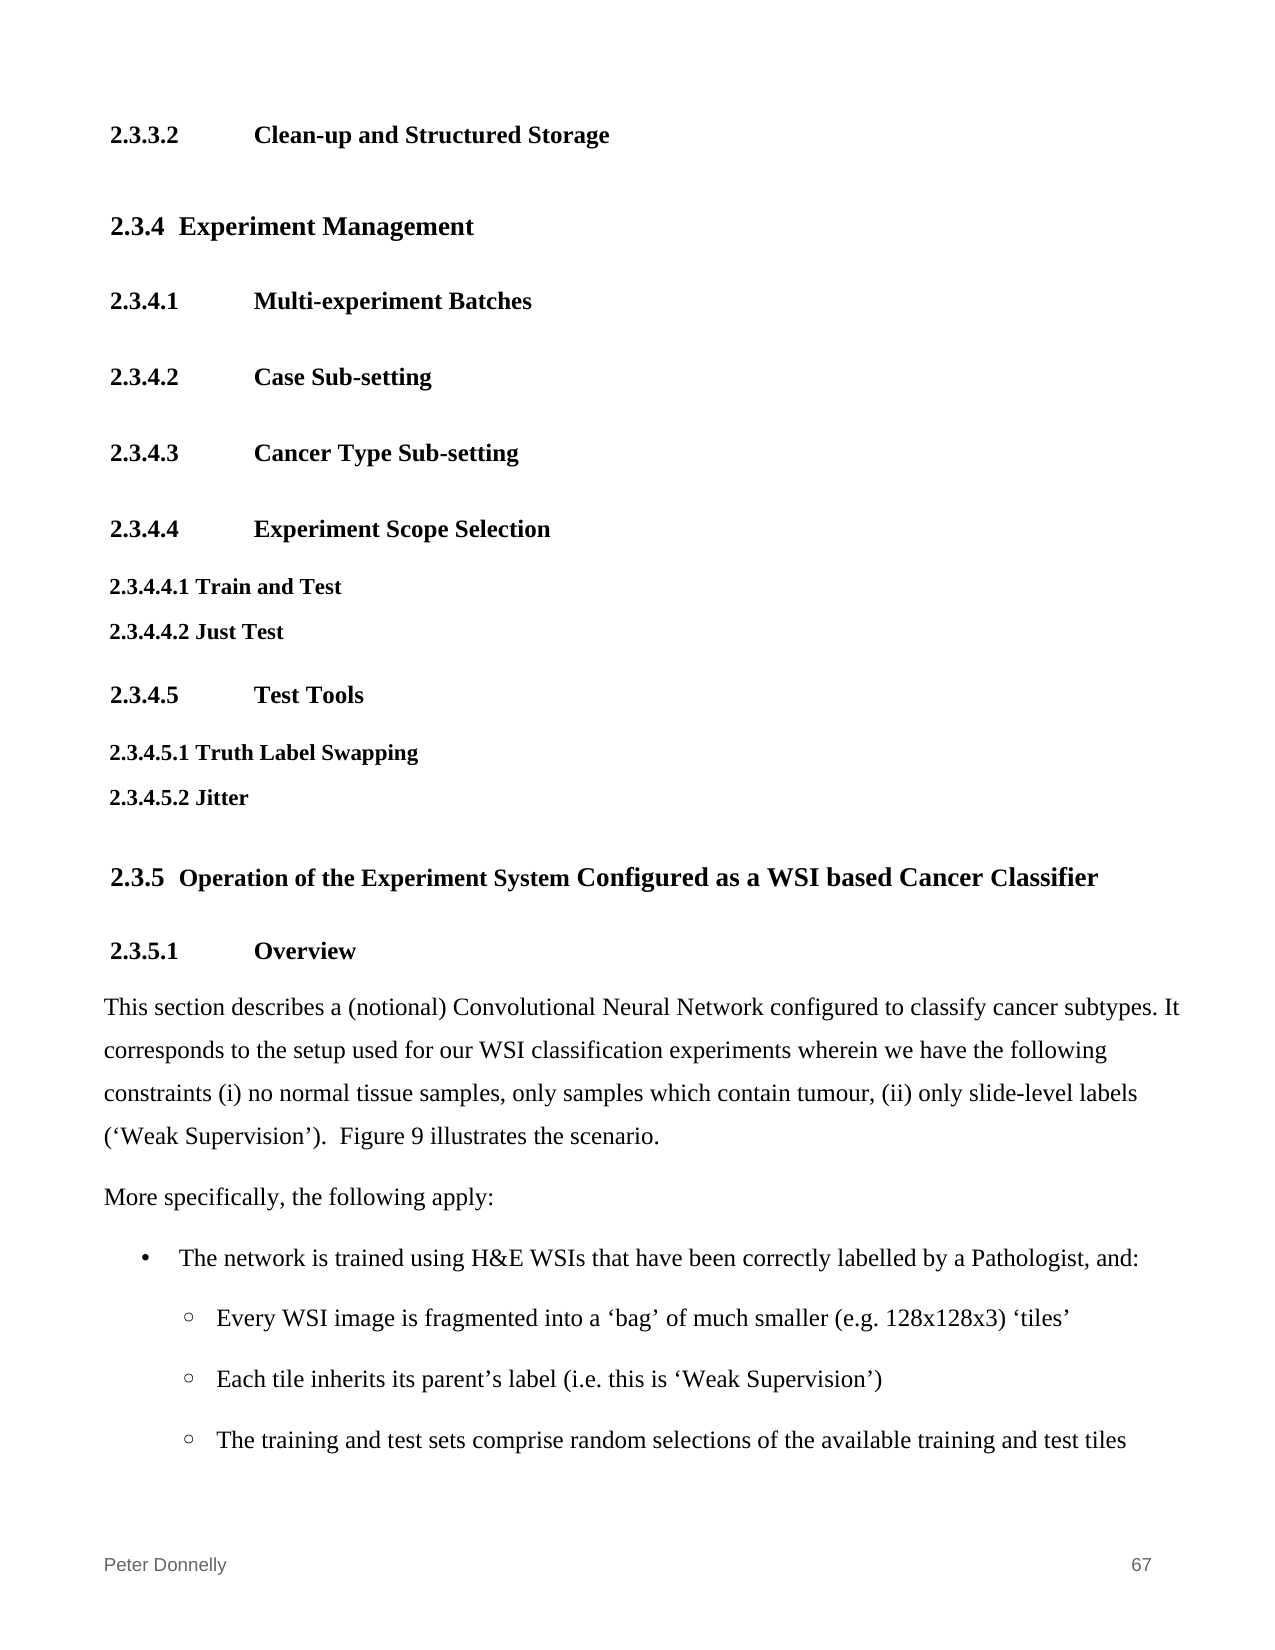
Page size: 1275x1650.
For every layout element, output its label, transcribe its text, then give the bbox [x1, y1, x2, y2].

subtitle Just Test [103, 618, 1181, 644]
subtitle Train and Test [103, 573, 1181, 599]
subtitle Test Tools [103, 680, 1181, 709]
subtitle Case Sub-setting [103, 362, 1181, 391]
subtitle Jitter [103, 784, 1181, 810]
list The network is trained using H&E WSIs that have been correctly labelled by a Pathologist, and: [141, 1243, 1181, 1271]
subtitle Clean-up and Structured Storage [103, 120, 1181, 148]
text This section describes a (notional) Convolutional Neural Network configured to classify cancer subtypes. It corresponds to the setup used for our WSI classification experiments wherein we have the following constraints (i) no normal tissue samples, only samples which contain tumour, (ii) only slide-level labels (‘Weak Supervision’). Figure 9 illustrates the scenario. [103, 992, 1181, 1150]
list The training and test sets comprise random selections of the available training and test tiles [178, 1425, 1181, 1454]
list Each tile inherits its parent’s label (i.e. this is ‘Weak Supervision’) [178, 1364, 1181, 1393]
list Every WSI image is fragmented into a ‘bag’ of much smaller (e.g. 128x128x3) ‘tiles’ [178, 1303, 1181, 1332]
subtitle Truth Label Swapping [103, 739, 1181, 765]
subtitle Cancer Type Sub-setting [103, 438, 1181, 467]
subtitle Multi-experiment Batches [103, 286, 1181, 315]
subtitle Experiment Management [103, 211, 1181, 242]
subtitle Experiment Scope Selection [103, 514, 1181, 542]
subtitle Overview [103, 936, 1181, 965]
text More specifically, the following apply: [103, 1182, 1181, 1211]
subtitle Operation of the Experiment System Configured as a WSI based Cancer Classifier [103, 861, 1181, 892]
